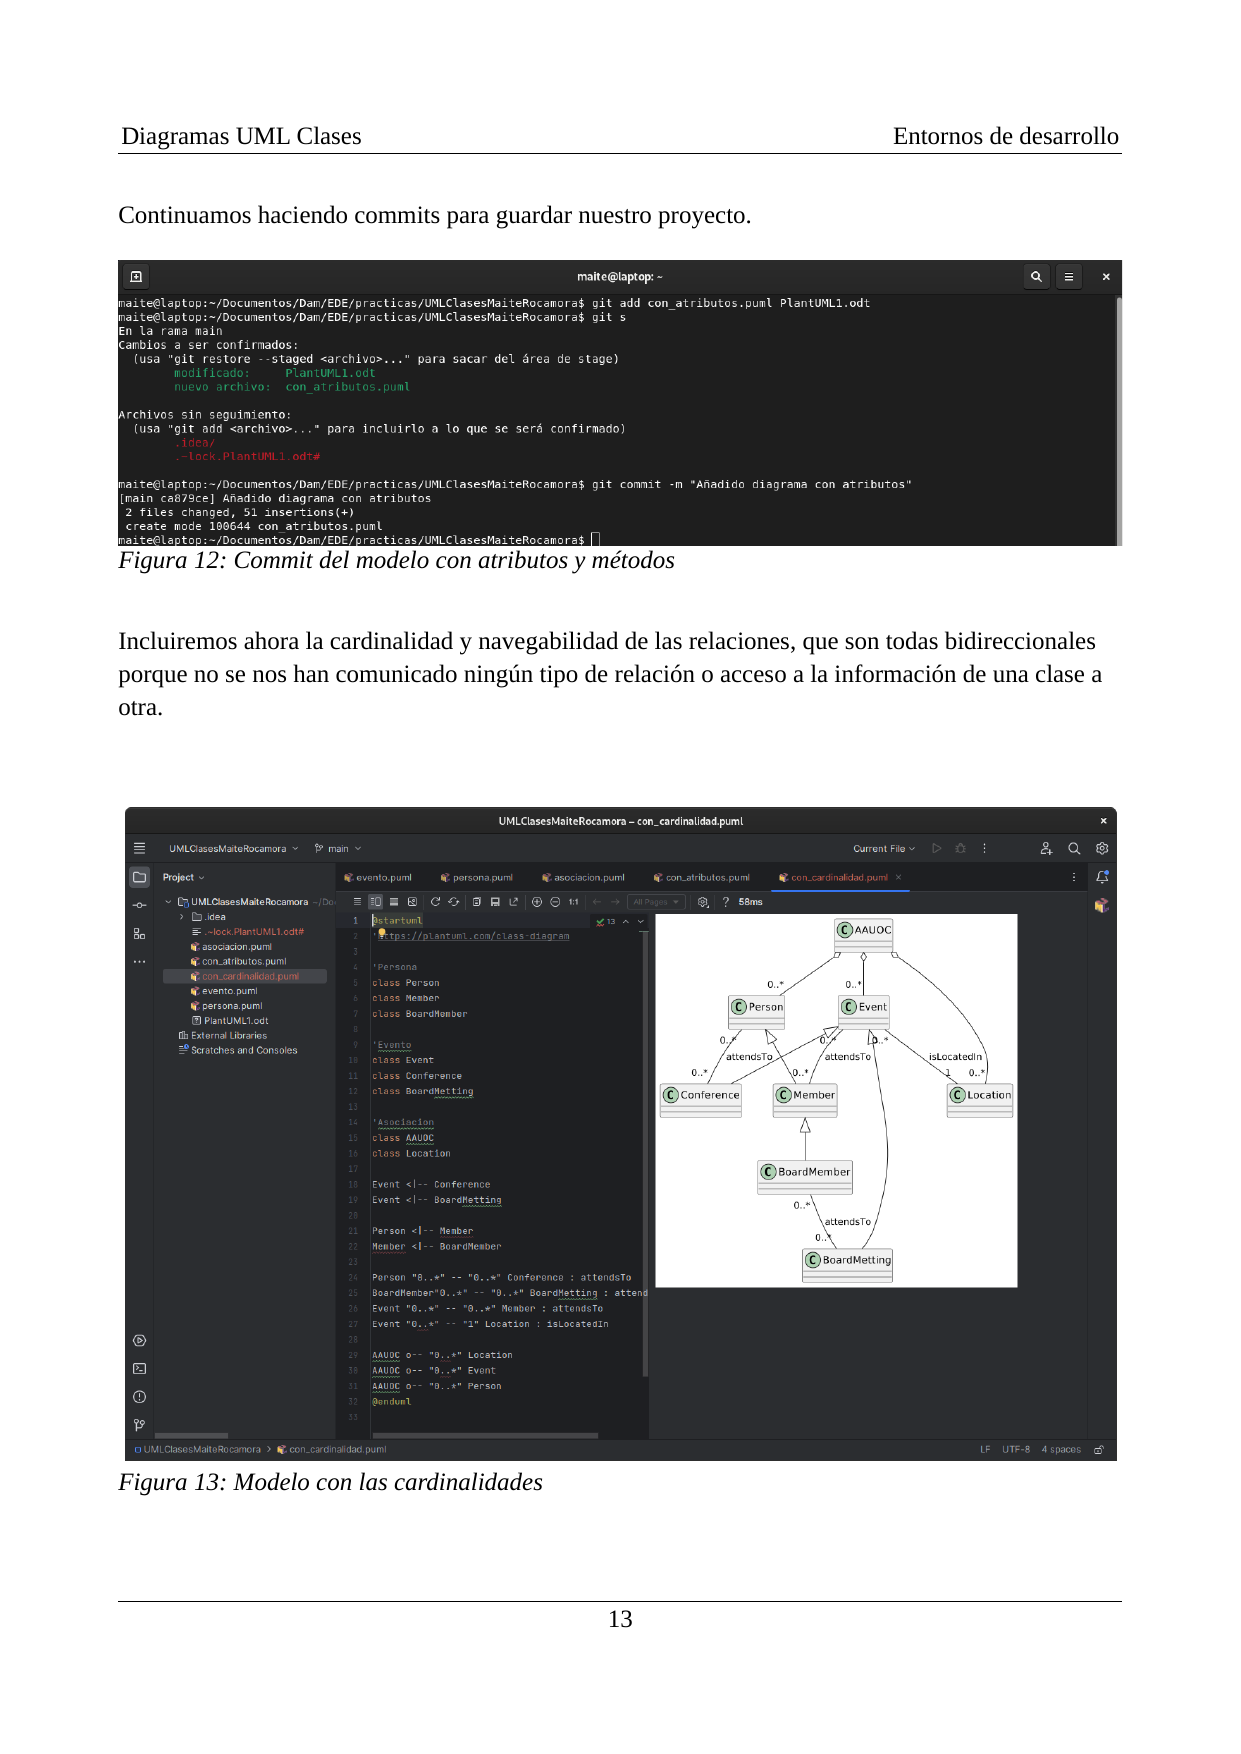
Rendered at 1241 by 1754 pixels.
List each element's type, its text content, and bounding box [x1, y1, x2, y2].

text Continuamos haciendo commits para guardar nuestro proyecto. [118, 200, 1122, 229]
text Incluiremos ahora la cardinalidad y navegabilidad de las relaciones, que son todas bidireccionales porque no se nos han comunicado ningún tipo de relación o acceso a la información de una clase a otra. [118, 626, 1122, 721]
picture [118, 260, 1123, 546]
picture [118, 803, 1123, 1467]
text Figura 13: Modelo con las cardinalidades [118, 1467, 1122, 1496]
text Figura 12: Commit del modelo con atributos y métodos [118, 546, 1122, 574]
